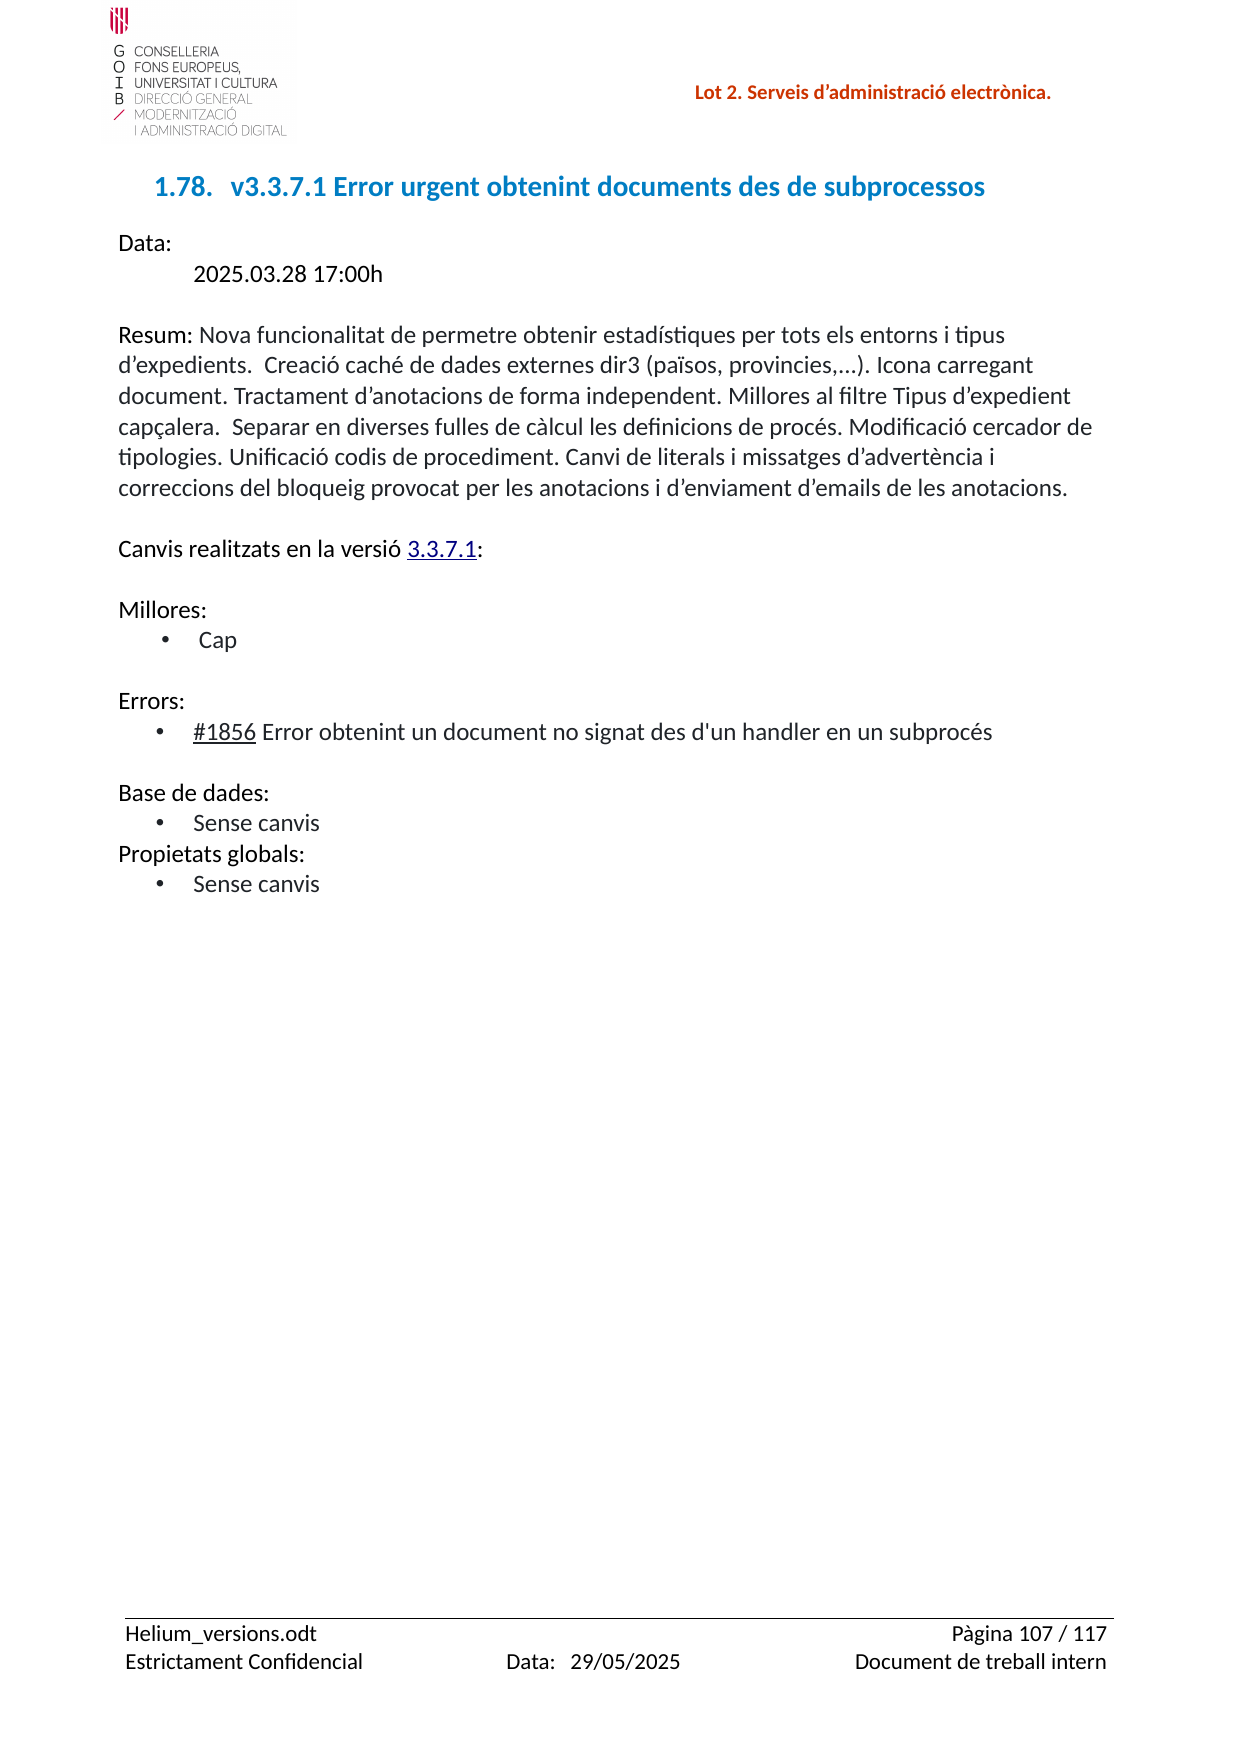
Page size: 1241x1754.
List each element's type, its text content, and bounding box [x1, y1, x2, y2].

list #1856 Error obtenint un document no signat des d'un handler en un subprocés [156, 716, 1122, 746]
subtitle v3.3.7.1 Error urgent obtenint documents des de subprocessos [153, 168, 1122, 204]
text Millores: [118, 594, 1122, 624]
text Data: [118, 228, 1122, 258]
list Cap [161, 624, 1122, 655]
text Propietats globals: [118, 838, 1122, 868]
picture [100, 0, 297, 144]
text Resum: Nova funcionalitat de permetre obtenir estadístiques per tots els entorns i tipus d’expedients. Creació caché de dades externes dir3 (països, provincies,...). Icona carregant document. Tractament d’anotacions de forma independent. Millores al filtre Tipus d’expedient capçalera. Separar en diverses fulles de càlcul les definicions de procés. Modificació cercador de tipologies. Unificació codis de procediment. Canvi de literals i missatges d’advertència i correccions del bloqueig provocat per les anotacions i d’enviament d’emails de les anotacions. [118, 319, 1122, 502]
text 2025.03.28 17:00h [118, 258, 1122, 289]
list Sense canvis [156, 807, 1122, 838]
text Errors: [118, 685, 1122, 716]
text Base de dades: [118, 777, 1122, 807]
list Sense canvis [156, 868, 1122, 899]
text Canvis realitzats en la versió 3.3.7.1: [118, 533, 1122, 563]
